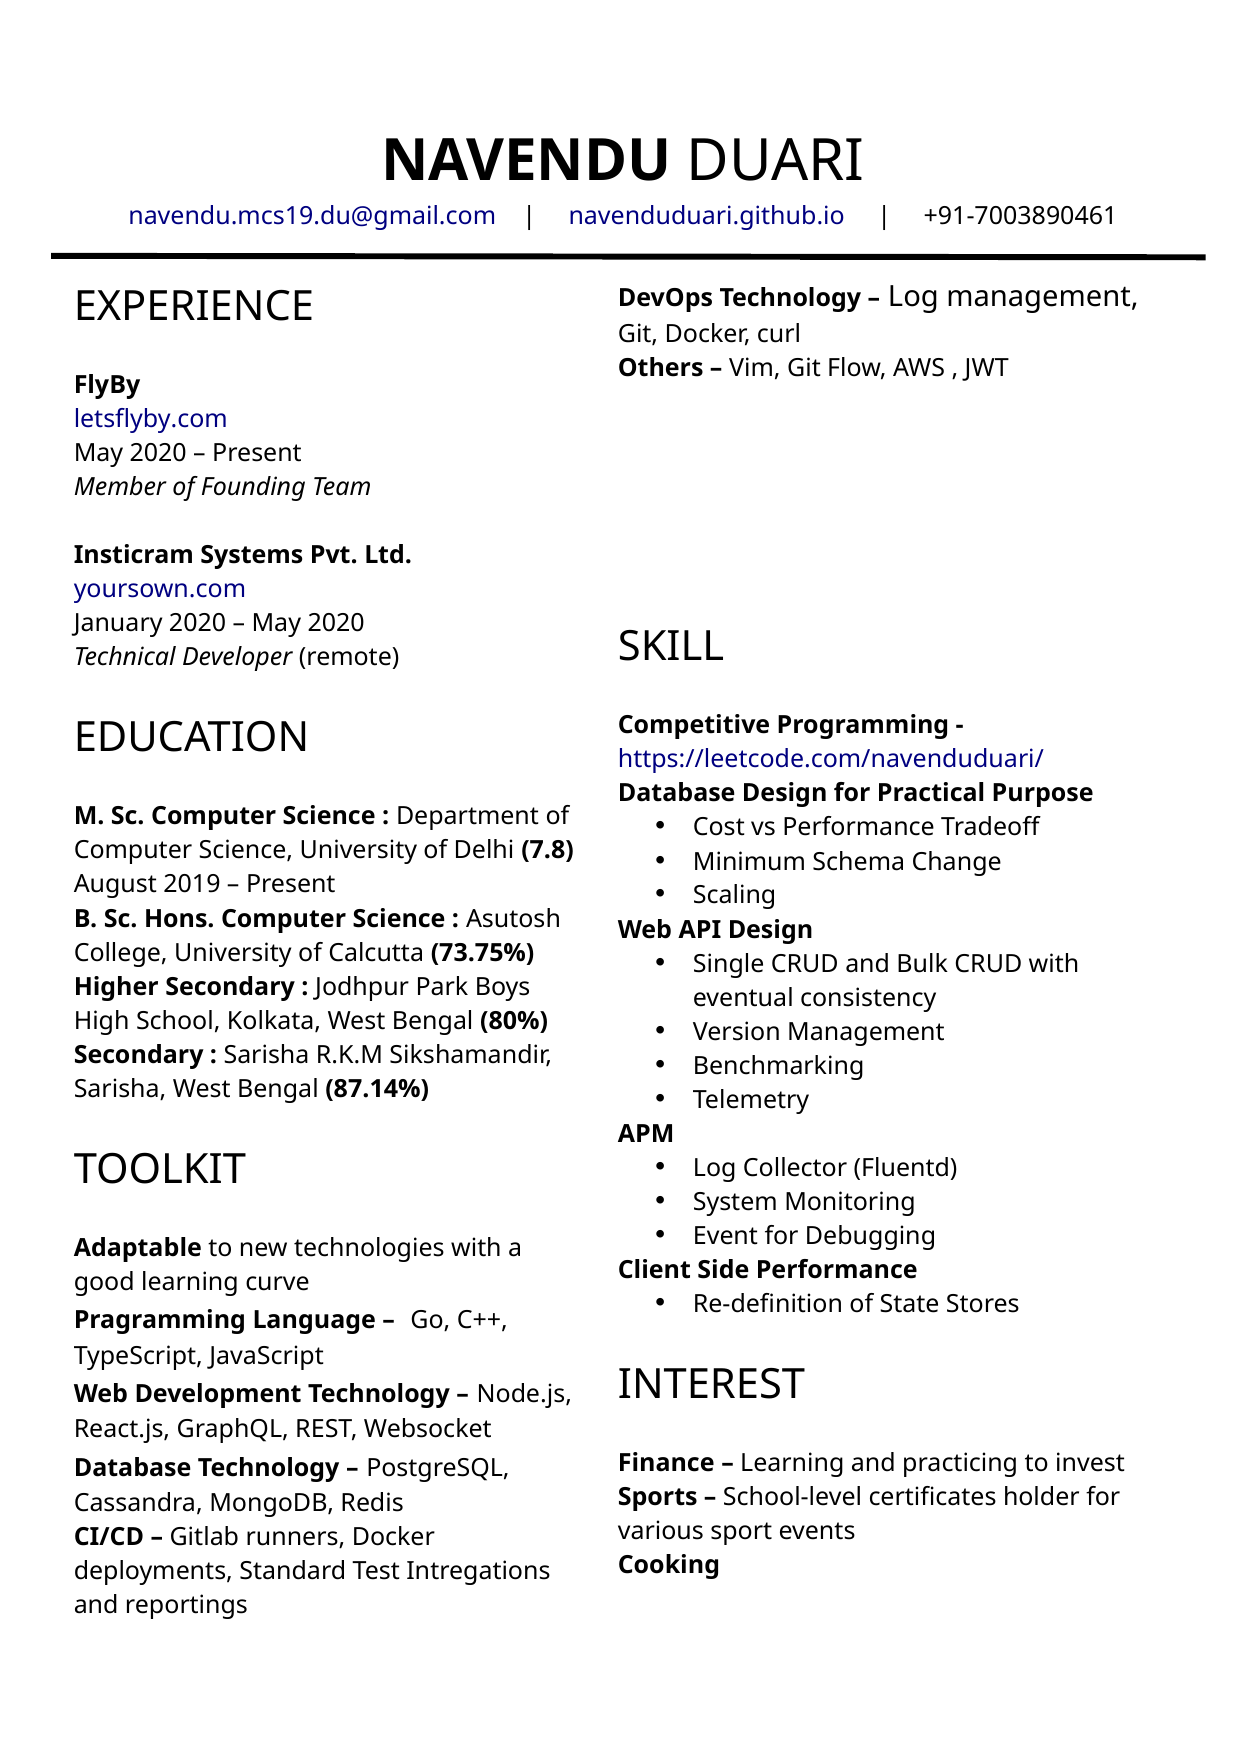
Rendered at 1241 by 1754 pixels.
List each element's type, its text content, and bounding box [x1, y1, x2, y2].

text EXPERIENCE [73, 276, 588, 332]
list Scaling [655, 877, 1173, 911]
text SKILL [618, 616, 1173, 673]
list Re-definition of State Stores [655, 1286, 1173, 1320]
text B. Sc. Hons. Computer Science : Asutosh College, University of Calcutta (73.75%) [73, 900, 588, 968]
text August 2019 – Present [73, 866, 588, 900]
list Single CRUD and Bulk CRUD with eventual consistency [655, 945, 1173, 1013]
text Finance – Learning and practicing to invest [618, 1445, 1173, 1479]
text Competitive Programming - https://leetcode.com/navenduduari/ [618, 707, 1173, 775]
list Telemetry [655, 1082, 1173, 1116]
text FlyBy [73, 367, 588, 401]
text Technical Developer (remote) [73, 639, 588, 673]
text January 2020 – May 2020 [73, 605, 588, 639]
text TOOLKIT [73, 1139, 588, 1195]
text Others – Vim, Git Flow, AWS , JWT [618, 349, 1173, 383]
text Member of Founding Team [73, 469, 588, 503]
text EDUCATION [73, 707, 588, 764]
text May 2020 – Present [73, 435, 588, 469]
text Pragramming Language – Go, C++, TypeScript, JavaScript [73, 1298, 588, 1371]
text M. Sc. Computer Science : Department of Computer Science, University of Delhi (7.8) [73, 798, 588, 866]
text Database Technology – PostgreSQL, Cassandra, MongoDB, Redis [73, 1445, 588, 1519]
text Secondary : Sarisha R.K.M Sikshamandir, Sarisha, West Bengal (87.14%) [73, 1036, 588, 1104]
list Version Management [655, 1013, 1173, 1047]
text Web Development Technology – Node.js, React.js, GraphQL, REST, Websocket [73, 1371, 588, 1445]
text Insticram Systems Pvt. Ltd. [73, 537, 588, 571]
text Cooking [618, 1547, 1173, 1581]
text navendu.mcs19.du@gmail.com | navenduduari.github.io | +91-7003890461 [73, 198, 1172, 232]
text CI/CD – Gitlab runners, Docker deployments, Standard Test Intregations and reportings [73, 1519, 588, 1621]
title NAVENDU DUARI [73, 118, 1172, 198]
text APM [618, 1116, 1173, 1150]
text Database Design for Practical Purpose [618, 775, 1173, 809]
text letsflyby.com [73, 401, 588, 435]
list Cost vs Performance Tradeoff [655, 809, 1173, 843]
text Higher Secondary : Jodhpur Park Boys High School, Kolkata, West Bengal (80%) [73, 968, 588, 1036]
text INTEREST [618, 1354, 1173, 1411]
text Adaptable to new technologies with a good learning curve [73, 1229, 588, 1298]
text yoursown.com [73, 571, 588, 605]
text DevOps Technology – Log management, Git, Docker, curl [618, 276, 1173, 349]
list Benchmarking [655, 1047, 1173, 1082]
text Sports – School-level certificates holder for various sport events [618, 1479, 1173, 1547]
text Web API Design [618, 911, 1173, 945]
list Log Collector (Fluentd) [655, 1150, 1173, 1184]
list Event for Debugging [655, 1218, 1173, 1252]
list Minimum Schema Change [655, 843, 1173, 877]
text Client Side Performance [618, 1252, 1173, 1286]
list System Monitoring [655, 1184, 1173, 1218]
